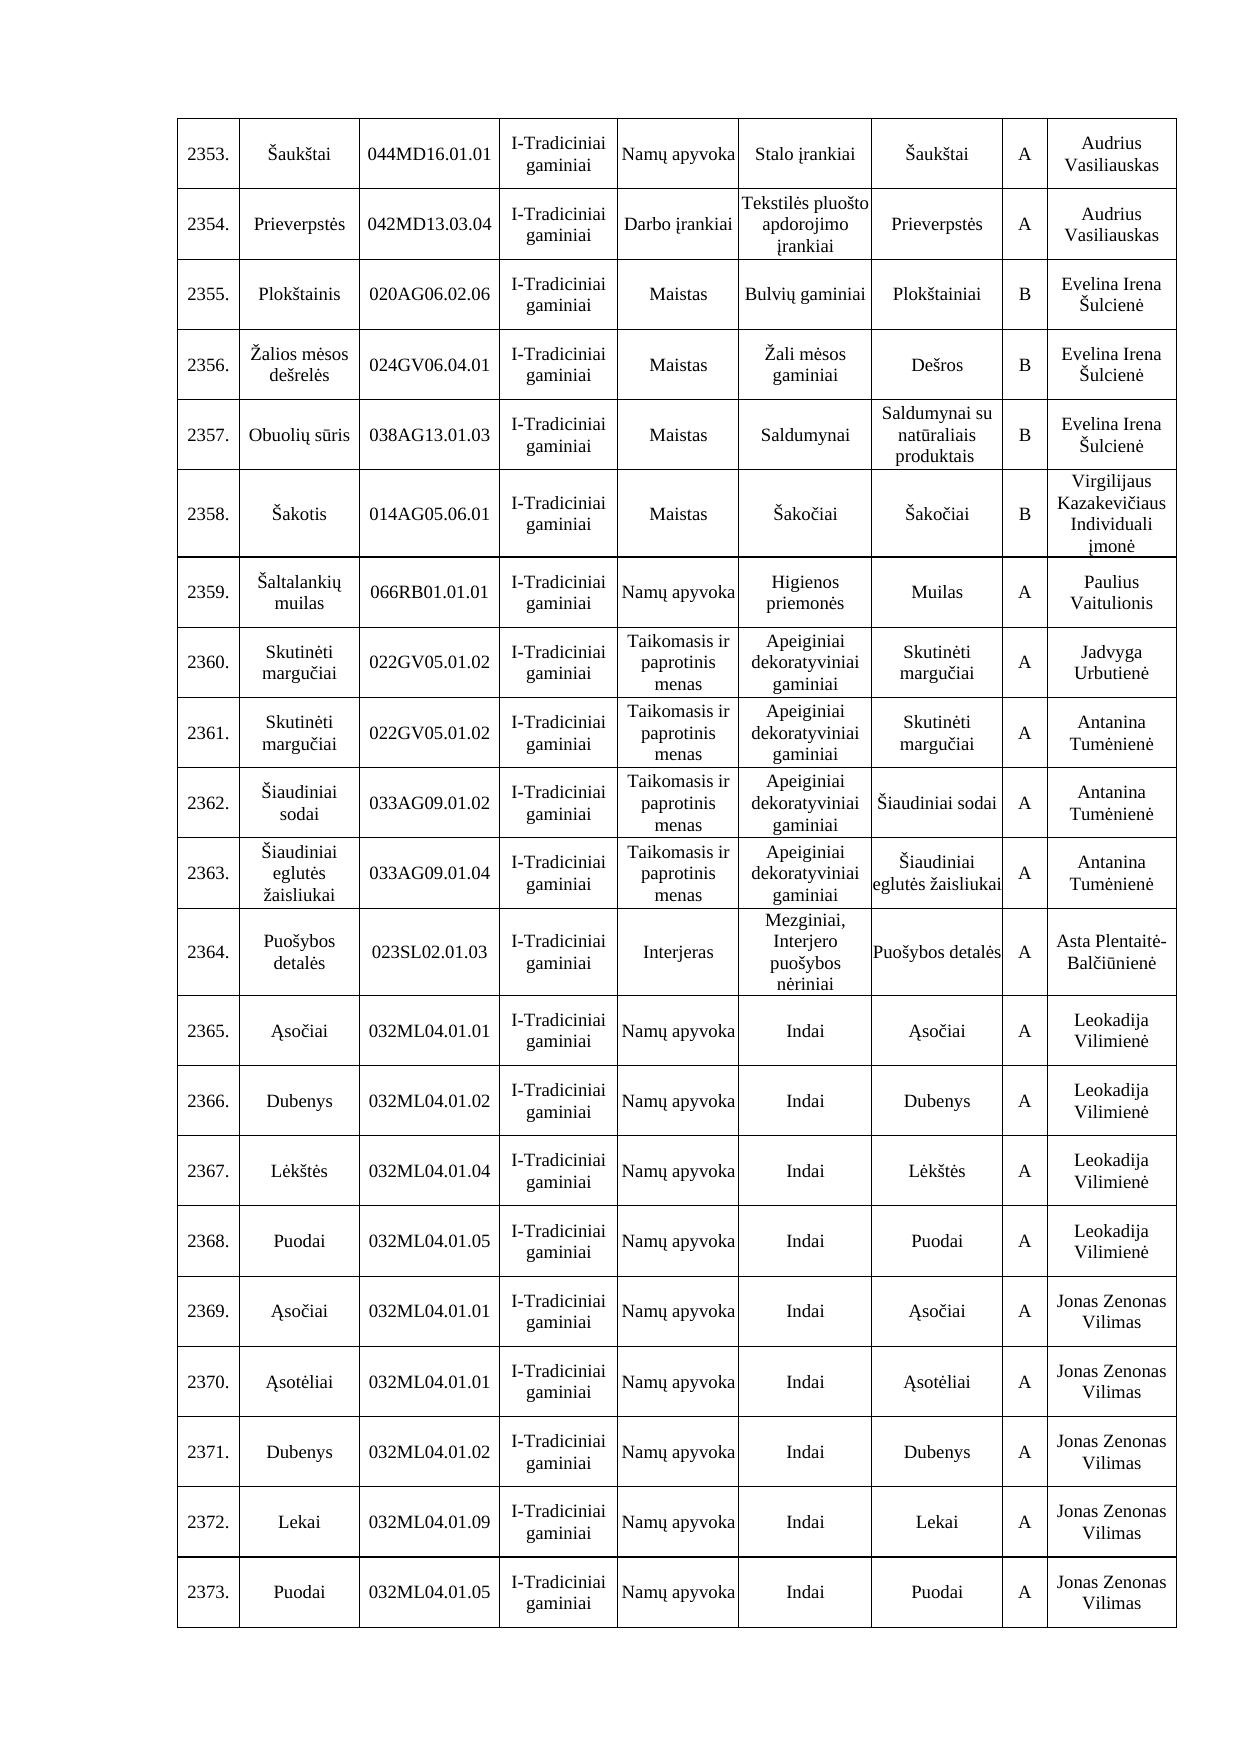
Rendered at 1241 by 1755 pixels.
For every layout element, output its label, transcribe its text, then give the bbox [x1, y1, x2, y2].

table_cell Šiaudiniai eglutės žaisliukai [240, 838, 359, 907]
table_cell Jonas Zenonas Vilimas [1048, 1417, 1176, 1486]
table_cell Namų apyvoka [618, 1206, 738, 1276]
table_cell Apeiginiai dekoratyviniai gaminiai [739, 768, 871, 837]
table_cell Jadvyga Urbutienė [1048, 628, 1176, 697]
table_cell Taikomasis ir paprotinis menas [618, 838, 738, 907]
table_cell A [1003, 768, 1047, 837]
table_cell Šiaudiniai sodai [240, 768, 359, 837]
table_cell Jonas Zenonas Vilimas [1048, 1347, 1176, 1416]
table_cell [1177, 1065, 1181, 1135]
table_cell Leokadija Vilimienė [1048, 1136, 1176, 1205]
table_cell Higienos priemonės [739, 558, 871, 627]
table_cell 032ML04.01.05 [360, 1558, 499, 1627]
table_cell I-Tradiciniai gaminiai [500, 1347, 617, 1416]
table_cell Namų apyvoka [618, 996, 738, 1065]
table_cell Puodai [240, 1558, 359, 1627]
table_cell [1177, 1135, 1181, 1205]
table_cell 2369. [178, 1277, 239, 1346]
table_cell [1177, 1416, 1181, 1486]
table_cell Skutinėti margučiai [872, 698, 1002, 767]
table_cell Lėkštės [872, 1136, 1002, 1205]
table_cell [1177, 1276, 1181, 1346]
table_cell I-Tradiciniai gaminiai [500, 1277, 617, 1346]
table_cell Puošybos detalės [872, 909, 1002, 995]
table_cell Audrius Vasiliauskas [1048, 119, 1176, 188]
table_cell [1177, 399, 1181, 469]
table_cell Šaltalankių muilas [240, 558, 359, 627]
table_cell Leokadija Vilimienė [1048, 1066, 1176, 1135]
table_cell 2354. [178, 189, 239, 258]
table_cell Žali mėsos gaminiai [739, 330, 871, 399]
table_cell A [1003, 838, 1047, 907]
table_cell A [1003, 558, 1047, 627]
table_cell Bulvių gaminiai [739, 260, 871, 329]
table_cell 032ML04.01.01 [360, 1277, 499, 1346]
table_cell I-Tradiciniai gaminiai [500, 909, 617, 995]
table_cell A [1003, 996, 1047, 1065]
table_cell 032ML04.01.09 [360, 1487, 499, 1556]
table_cell Namų apyvoka [618, 1136, 738, 1205]
table_cell I-Tradiciniai gaminiai [500, 768, 617, 837]
table_cell B [1003, 470, 1047, 556]
table_cell Indai [739, 1417, 871, 1486]
table_cell 2358. [178, 470, 239, 556]
table_cell Ąsočiai [872, 1277, 1002, 1346]
table_cell Leokadija Vilimienė [1048, 996, 1176, 1065]
table_cell Puodai [240, 1206, 359, 1276]
table_cell 044MD16.01.01 [360, 119, 499, 188]
table_cell Stalo įrankiai [739, 119, 871, 188]
table_cell 2372. [178, 1487, 239, 1556]
table_cell I-Tradiciniai gaminiai [500, 1136, 617, 1205]
table_cell Ąsotėliai [872, 1347, 1002, 1416]
table_cell Evelina Irena Šulcienė [1048, 400, 1176, 469]
table_cell I-Tradiciniai gaminiai [500, 1487, 617, 1556]
table_cell [1177, 1486, 1181, 1556]
table_cell Taikomasis ir paprotinis menas [618, 768, 738, 837]
table_cell I-Tradiciniai gaminiai [500, 698, 617, 767]
table_cell I-Tradiciniai gaminiai [500, 260, 617, 329]
table_cell I-Tradiciniai gaminiai [500, 189, 617, 258]
table_cell Maistas [618, 330, 738, 399]
table_cell I-Tradiciniai gaminiai [500, 1066, 617, 1135]
table_cell Audrius Vasiliauskas [1048, 189, 1176, 258]
table_cell 033AG09.01.02 [360, 768, 499, 837]
table_cell I-Tradiciniai gaminiai [500, 1417, 617, 1486]
table_cell 2361. [178, 698, 239, 767]
table_cell Prieverpstės [872, 189, 1002, 258]
table_cell Indai [739, 996, 871, 1065]
table_cell I-Tradiciniai gaminiai [500, 838, 617, 907]
table_cell Lekai [872, 1487, 1002, 1556]
table_cell Indai [739, 1066, 871, 1135]
table_cell Dubenys [240, 1066, 359, 1135]
table_cell 2362. [178, 768, 239, 837]
table_cell 2353. [178, 119, 239, 188]
table_cell I-Tradiciniai gaminiai [500, 1558, 617, 1627]
table_cell A [1003, 628, 1047, 697]
table_cell Maistas [618, 260, 738, 329]
table_cell Taikomasis ir paprotinis menas [618, 698, 738, 767]
table_cell 032ML04.01.04 [360, 1136, 499, 1205]
table_cell Evelina Irena Šulcienė [1048, 260, 1176, 329]
table_cell Namų apyvoka [618, 1066, 738, 1135]
table_cell Ąsočiai [240, 996, 359, 1065]
table_cell Jonas Zenonas Vilimas [1048, 1277, 1176, 1346]
table_cell Antanina Tumėnienė [1048, 768, 1176, 837]
table_cell Plokštainis [240, 260, 359, 329]
table_cell [1177, 1346, 1181, 1416]
table_cell 032ML04.01.05 [360, 1206, 499, 1276]
table_cell Indai [739, 1136, 871, 1205]
table_cell Šakočiai [739, 470, 871, 556]
table_cell 042MD13.03.04 [360, 189, 499, 258]
table_cell A [1003, 1347, 1047, 1416]
table_cell 2367. [178, 1136, 239, 1205]
table_cell Žalios mėsos dešrelės [240, 330, 359, 399]
table_cell [1177, 767, 1181, 837]
table_cell [1177, 188, 1181, 258]
table_cell [1177, 329, 1181, 399]
table_cell 032ML04.01.02 [360, 1417, 499, 1486]
table_cell Skutinėti margučiai [872, 628, 1002, 697]
table_cell A [1003, 1066, 1047, 1135]
table_cell 038AG13.01.03 [360, 400, 499, 469]
table_cell 2355. [178, 260, 239, 329]
table_cell [1177, 995, 1181, 1065]
table_cell Indai [739, 1206, 871, 1276]
table_cell Puodai [872, 1206, 1002, 1276]
table_cell 020AG06.02.06 [360, 260, 499, 329]
table_cell Saldumynai [739, 400, 871, 469]
table_cell 032ML04.01.01 [360, 1347, 499, 1416]
table_cell Skutinėti margučiai [240, 698, 359, 767]
table_cell A [1003, 1417, 1047, 1486]
table_cell Tekstilės pluošto apdorojimo įrankiai [739, 189, 871, 258]
table_cell I-Tradiciniai gaminiai [500, 470, 617, 556]
table_cell Maistas [618, 400, 738, 469]
table_cell Antanina Tumėnienė [1048, 838, 1176, 907]
table_cell 2373. [178, 1558, 239, 1627]
table_cell A [1003, 698, 1047, 767]
table_cell I-Tradiciniai gaminiai [500, 1206, 617, 1276]
table_cell 032ML04.01.02 [360, 1066, 499, 1135]
table_cell A [1003, 909, 1047, 995]
table_cell 024GV06.04.01 [360, 330, 499, 399]
table_cell B [1003, 260, 1047, 329]
table_cell 033AG09.01.04 [360, 838, 499, 907]
table_cell Namų apyvoka [618, 1558, 738, 1627]
table_cell Jonas Zenonas Vilimas [1048, 1558, 1176, 1627]
table_cell Ąsotėliai [240, 1347, 359, 1416]
table_cell Interjeras [618, 909, 738, 995]
table_cell Šiaudiniai sodai [872, 768, 1002, 837]
table_cell A [1003, 189, 1047, 258]
table_cell I-Tradiciniai gaminiai [500, 628, 617, 697]
table_cell Jonas Zenonas Vilimas [1048, 1487, 1176, 1556]
table_cell [1177, 908, 1181, 995]
table_cell I-Tradiciniai gaminiai [500, 330, 617, 399]
table_cell Indai [739, 1277, 871, 1346]
table_cell 2370. [178, 1347, 239, 1416]
table_cell [1177, 1556, 1181, 1627]
table_cell A [1003, 1206, 1047, 1276]
table_cell I-Tradiciniai gaminiai [500, 996, 617, 1065]
table_cell Puošybos detalės [240, 909, 359, 995]
table_cell Šaukštai [872, 119, 1002, 188]
table_cell B [1003, 330, 1047, 399]
table_cell I-Tradiciniai gaminiai [500, 400, 617, 469]
table_cell A [1003, 119, 1047, 188]
table_cell A [1003, 1487, 1047, 1556]
table_cell A [1003, 1136, 1047, 1205]
table_cell Indai [739, 1347, 871, 1416]
table_cell [1177, 469, 1181, 556]
table_cell 2359. [178, 558, 239, 627]
table_cell Maistas [618, 470, 738, 556]
table_cell 2364. [178, 909, 239, 995]
table_cell Dešros [872, 330, 1002, 399]
table_cell 2357. [178, 400, 239, 469]
table_cell Plokštainiai [872, 260, 1002, 329]
table_cell Šakočiai [872, 470, 1002, 556]
table_cell Ąsočiai [240, 1277, 359, 1346]
table_cell Namų apyvoka [618, 119, 738, 188]
table_cell 2360. [178, 628, 239, 697]
table_cell Evelina Irena Šulcienė [1048, 330, 1176, 399]
table_cell Antanina Tumėnienė [1048, 698, 1176, 767]
table_cell I-Tradiciniai gaminiai [500, 119, 617, 188]
table_cell Virgilijaus Kazakevičiaus Individuali įmonė [1048, 470, 1176, 556]
table_cell Paulius Vaitulionis [1048, 558, 1176, 627]
table_cell Saldumynai su natūraliais produktais [872, 400, 1002, 469]
table_cell Šiaudiniai eglutės žaisliukai [872, 838, 1002, 907]
table_cell Muilas [872, 558, 1002, 627]
table_cell Apeiginiai dekoratyviniai gaminiai [739, 628, 871, 697]
table_cell [1177, 837, 1181, 907]
table_cell Ąsočiai [872, 996, 1002, 1065]
table_cell 066RB01.01.01 [360, 558, 499, 627]
table_cell 2365. [178, 996, 239, 1065]
table_cell 032ML04.01.01 [360, 996, 499, 1065]
table_cell Darbo įrankiai [618, 189, 738, 258]
table_cell A [1003, 1277, 1047, 1346]
table_cell Lekai [240, 1487, 359, 1556]
table_cell 022GV05.01.02 [360, 628, 499, 697]
table_cell [1177, 697, 1181, 767]
table_cell Prieverpstės [240, 189, 359, 258]
table_cell Apeiginiai dekoratyviniai gaminiai [739, 698, 871, 767]
table_cell Namų apyvoka [618, 1487, 738, 1556]
table_cell 2371. [178, 1417, 239, 1486]
table_cell Asta Plentaitė-Balčiūnienė [1048, 909, 1176, 995]
table_cell [1177, 1205, 1181, 1276]
table_cell 2363. [178, 838, 239, 907]
table_cell 023SL02.01.03 [360, 909, 499, 995]
table_cell Indai [739, 1487, 871, 1556]
table_cell Mezginiai, Interjero puošybos nėriniai [739, 909, 871, 995]
table_cell Namų apyvoka [618, 1277, 738, 1346]
table_cell Obuolių sūris [240, 400, 359, 469]
table_cell Dubenys [872, 1066, 1002, 1135]
table_cell [1177, 259, 1181, 329]
table_cell 022GV05.01.02 [360, 698, 499, 767]
table_cell Indai [739, 1558, 871, 1627]
table_cell Dubenys [872, 1417, 1002, 1486]
table_cell A [1003, 1558, 1047, 1627]
table_cell 2366. [178, 1066, 239, 1135]
table_cell Puodai [872, 1558, 1002, 1627]
table_cell Apeiginiai dekoratyviniai gaminiai [739, 838, 871, 907]
table_cell Dubenys [240, 1417, 359, 1486]
table_cell Namų apyvoka [618, 1347, 738, 1416]
table_cell B [1003, 400, 1047, 469]
table_cell [1177, 118, 1181, 188]
table_cell Namų apyvoka [618, 558, 738, 627]
table_cell Lėkštės [240, 1136, 359, 1205]
table_cell Leokadija Vilimienė [1048, 1206, 1176, 1276]
table_cell Namų apyvoka [618, 1417, 738, 1486]
table_cell Skutinėti margučiai [240, 628, 359, 697]
table_cell 2368. [178, 1206, 239, 1276]
table_cell Šaukštai [240, 119, 359, 188]
table_cell I-Tradiciniai gaminiai [500, 558, 617, 627]
table_cell 2356. [178, 330, 239, 399]
table_cell Taikomasis ir paprotinis menas [618, 628, 738, 697]
table_cell [1177, 627, 1181, 697]
table_cell Šakotis [240, 470, 359, 556]
table_cell 014AG05.06.01 [360, 470, 499, 556]
table_cell [1177, 556, 1181, 627]
